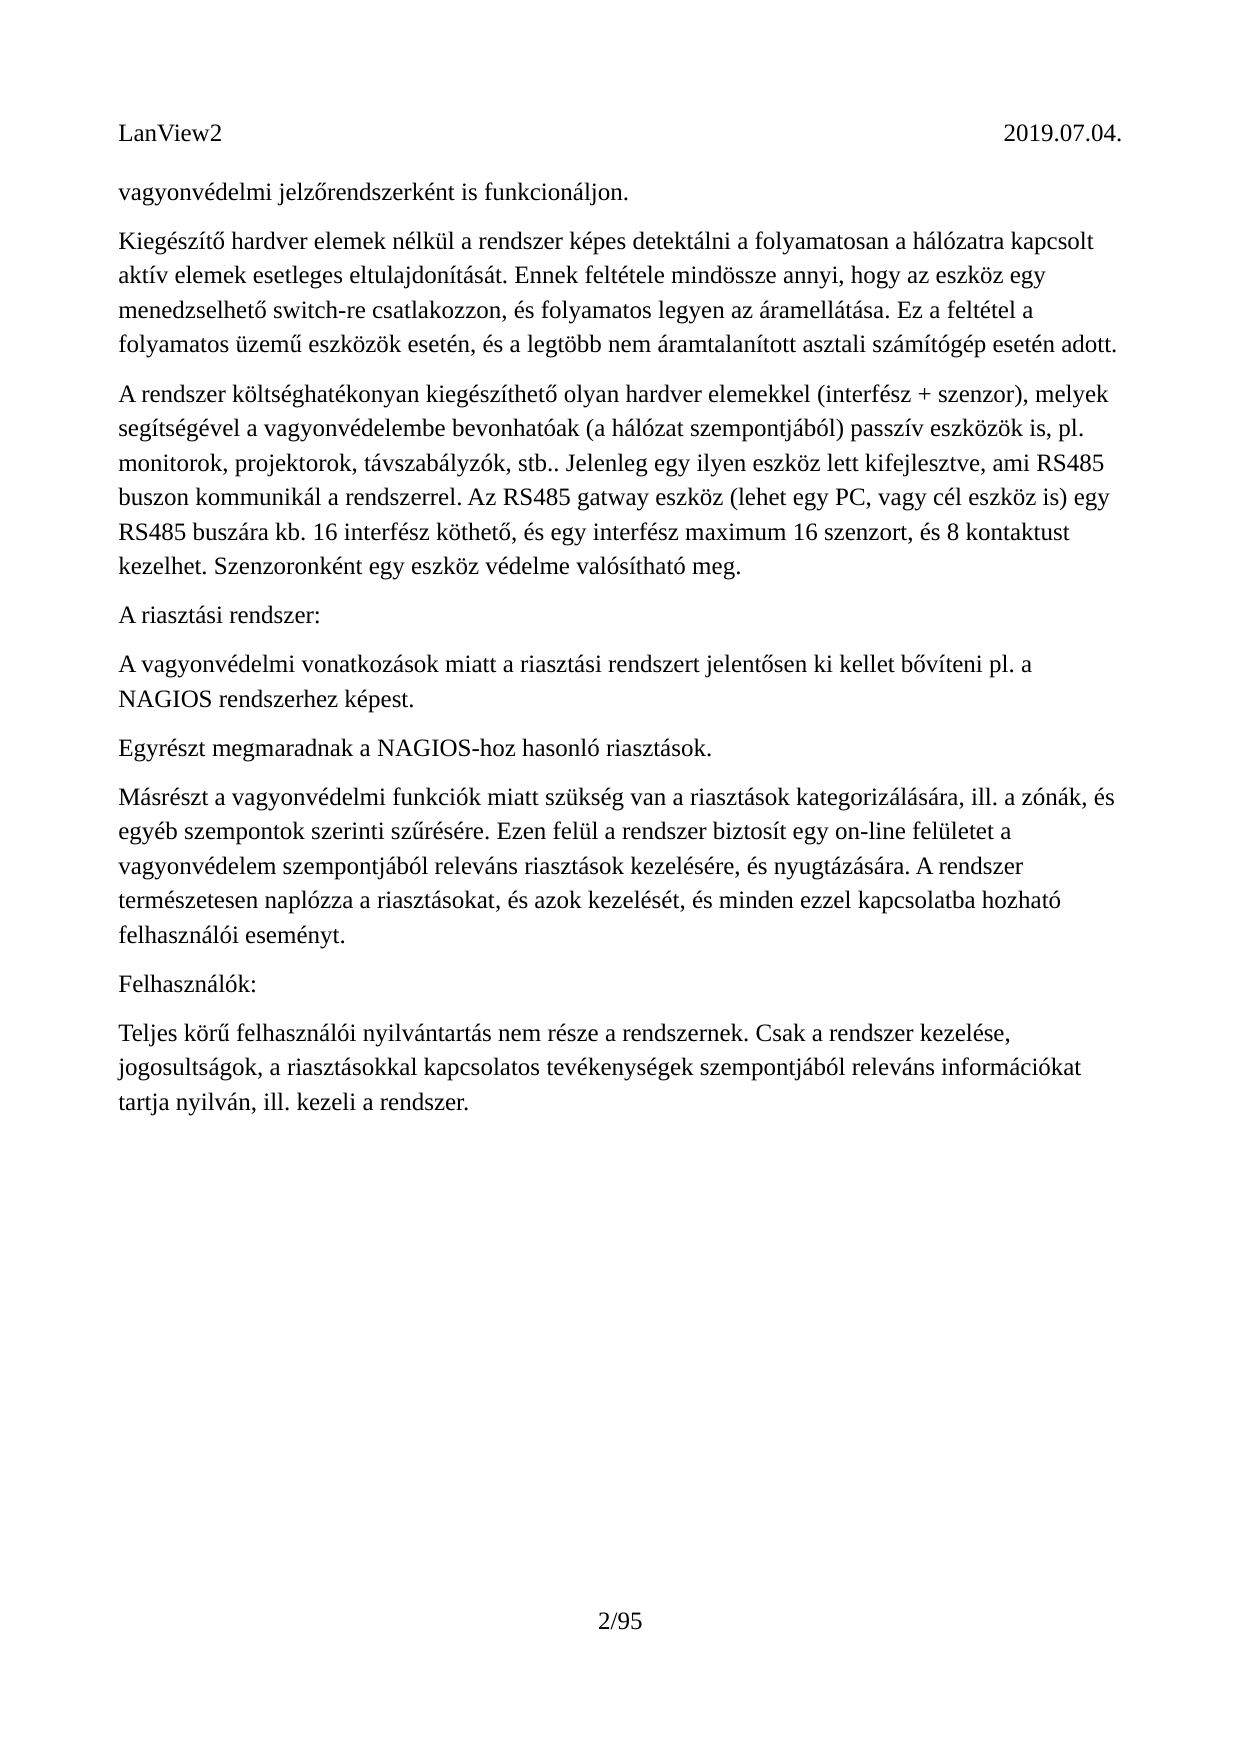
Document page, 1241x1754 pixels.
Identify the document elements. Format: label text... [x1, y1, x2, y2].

text A rendszer költséghatékonyan kiegészíthető olyan hardver elemekkel (interfész + szenzor), melyek segítségével a vagyonvédelembe bevonhatóak (a hálózat szempontjából) passzív eszközök is, pl. monitorok, projektorok, távszabályzók, stb.. Jelenleg egy ilyen eszköz lett kifejlesztve, ami RS485 buszon kommunikál a rendszerrel. Az RS485 gatway eszköz (lehet egy PC, vagy cél eszköz is) egy RS485 buszára kb. 16 interfész köthető, és egy interfész maximum 16 szenzort, és 8 kontaktust kezelhet. Szenzoronként egy eszköz védelme valósítható meg. [118, 379, 1122, 580]
text A vagyonvédelmi vonatkozások miatt a riasztási rendszert jelentősen ki kellet bővíteni pl. a NAGIOS rendszerhez képest. [118, 649, 1122, 712]
text Kiegészítő hardver elemek nélkül a rendszer képes detektálni a folyamatosan a hálózatra kapcsolt aktív elemek esetleges eltulajdonítását. Ennek feltétele mindössze annyi, hogy az eszköz egy menedzselhető switch-re csatlakozzon, és folyamatos legyen az áramellátása. Ez a feltétel a folyamatos üzemű eszközök esetén, és a legtöbb nem áramtalanított asztali számítógép esetén adott. [118, 226, 1122, 358]
text A riasztási rendszer: [118, 600, 1122, 629]
text vagyonvédelmi jelzőrendszerként is funkcionáljon. [118, 177, 1122, 206]
text Másrészt a vagyonvédelmi funkciók miatt szükség van a riasztások kategorizálására, ill. a zónák, és egyéb szempontok szerinti szűrésére. Ezen felül a rendszer biztosít egy on-line felületet a vagyonvédelem szempontjából releváns riasztások kezelésére, és nyugtázására. A rendszer természetesen naplózza a riasztásokat, és azok kezelését, és minden ezzel kapcsolatba hozható felhasználói eseményt. [118, 782, 1122, 948]
text Egyrészt megmaradnak a NAGIOS-hoz hasonló riasztások. [118, 733, 1122, 761]
text Felhasználók: [118, 969, 1122, 997]
text Teljes körű felhasználói nyilvántartás nem része a rendszernek. Csak a rendszer kezelése, jogosultságok, a riasztásokkal kapcsolatos tevékenységek szempontjából releváns információkat tartja nyilván, ill. kezeli a rendszer. [118, 1018, 1122, 1116]
